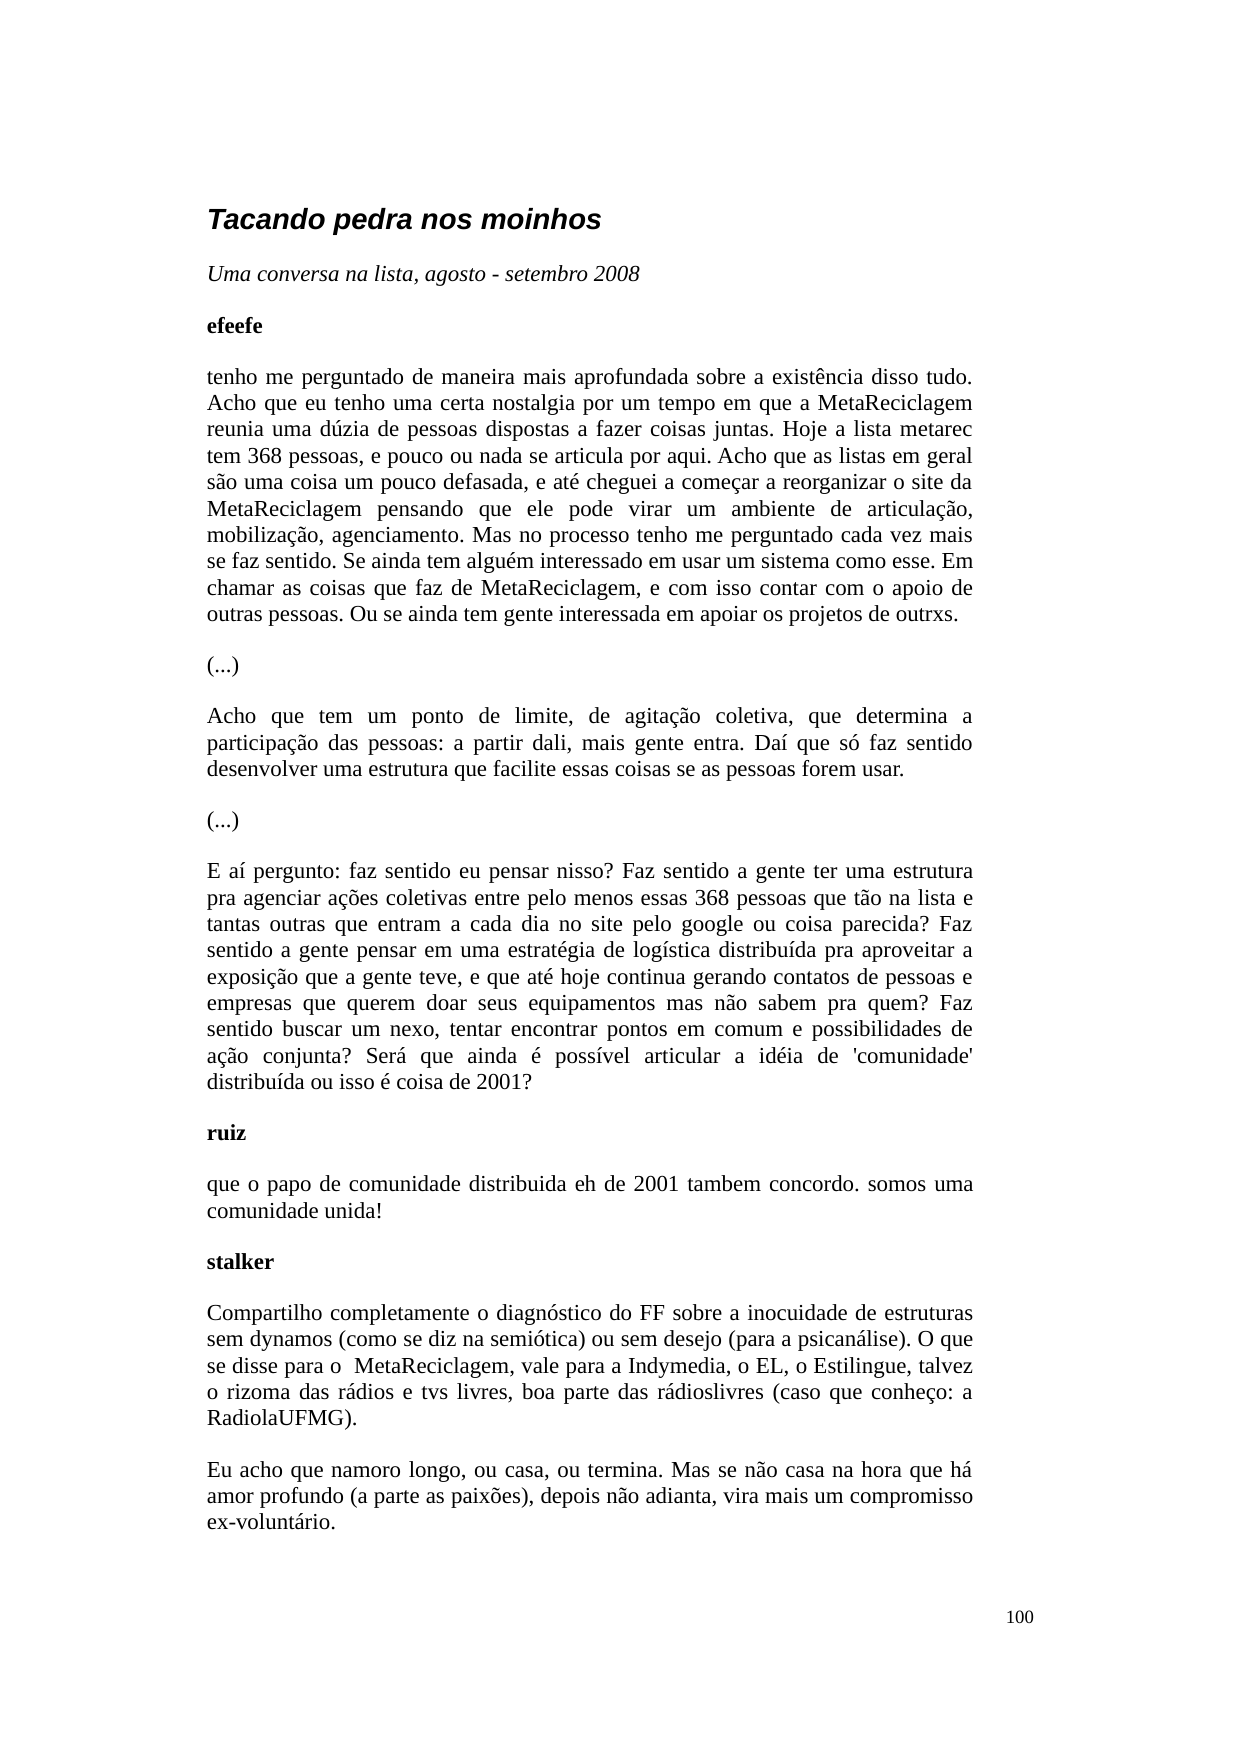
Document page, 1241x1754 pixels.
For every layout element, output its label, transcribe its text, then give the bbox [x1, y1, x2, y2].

text efeefe [207, 312, 974, 338]
subtitle Tacando pedra nos moinhos [207, 202, 1033, 236]
text E aí pergunto: faz sentido eu pensar nisso? Faz sentido a gente ter uma estrutura pra agenciar ações coletivas entre pelo menos essas 368 pessoas que tão na lista e tantas outras que entram a cada dia no site pelo google ou coisa parecida? Faz sentido a gente pensar em uma estratégia de logística distribuída pra aproveitar a exposição que a gente teve, e que até hoje continua gerando contatos de pessoas e empresas que querem doar seus equipamentos mas não sabem pra quem? Faz sentido buscar um nexo, tentar encontrar pontos em comum e possibilidades de ação conjunta? Será que ainda é possível articular a idéia de 'comunidade' distribuída ou isso é coisa de 2001? [207, 857, 974, 1094]
text ruiz [207, 1119, 974, 1146]
text stalker [207, 1248, 974, 1274]
text Acho que tem um ponto de limite, de agitação coletiva, que determina a participação das pessoas: a partir dali, mais gente entra. Daí que só faz sentido desenvolver uma estrutura que facilite essas coisas se as pessoas forem usar. [207, 702, 974, 781]
text Uma conversa na lista, agosto - setembro 2008 [207, 261, 1033, 287]
text (...) [207, 806, 974, 832]
text Eu acho que namoro longo, ou casa, ou termina. Mas se não casa na hora que há amor profundo (a parte as paixões), depois não adianta, vira mais um compromisso ex-voluntário. [207, 1456, 974, 1535]
text Compartilho completamente o diagnóstico do FF sobre a inocuidade de estruturas sem dynamos (como se diz na semiótica) ou sem desejo (para a psicanálise). O que se disse para o MetaReciclagem, vale para a Indymedia, o EL, o Estilingue, talvez o rizoma das rádios e tvs livres, boa parte das rádioslivres (caso que conheço: a RadiolaUFMG). [207, 1299, 974, 1431]
text (...) [207, 651, 974, 677]
text tenho me perguntado de maneira mais aprofundada sobre a existência disso tudo. Acho que eu tenho uma certa nostalgia por um tempo em que a MetaReciclagem reunia uma dúzia de pessoas dispostas a fazer coisas juntas. Hoje a lista metarec tem 368 pessoas, e pouco ou nada se articula por aqui. Acho que as listas em geral são uma coisa um pouco defasada, e até cheguei a começar a reorganizar o site da MetaReciclagem pensando que ele pode virar um ambiente de articulação, mobilização, agenciamento. Mas no processo tenho me perguntado cada vez mais se faz sentido. Se ainda tem alguém interessado em usar um sistema como esse. Em chamar as coisas que faz de MetaReciclagem, e com isso contar com o apoio de outras pessoas. Ou se ainda tem gente interessada em apoiar os projetos de outrxs. [207, 363, 974, 626]
text que o papo de comunidade distribuida eh de 2001 tambem concordo. somos uma comunidade unida! [207, 1170, 974, 1223]
